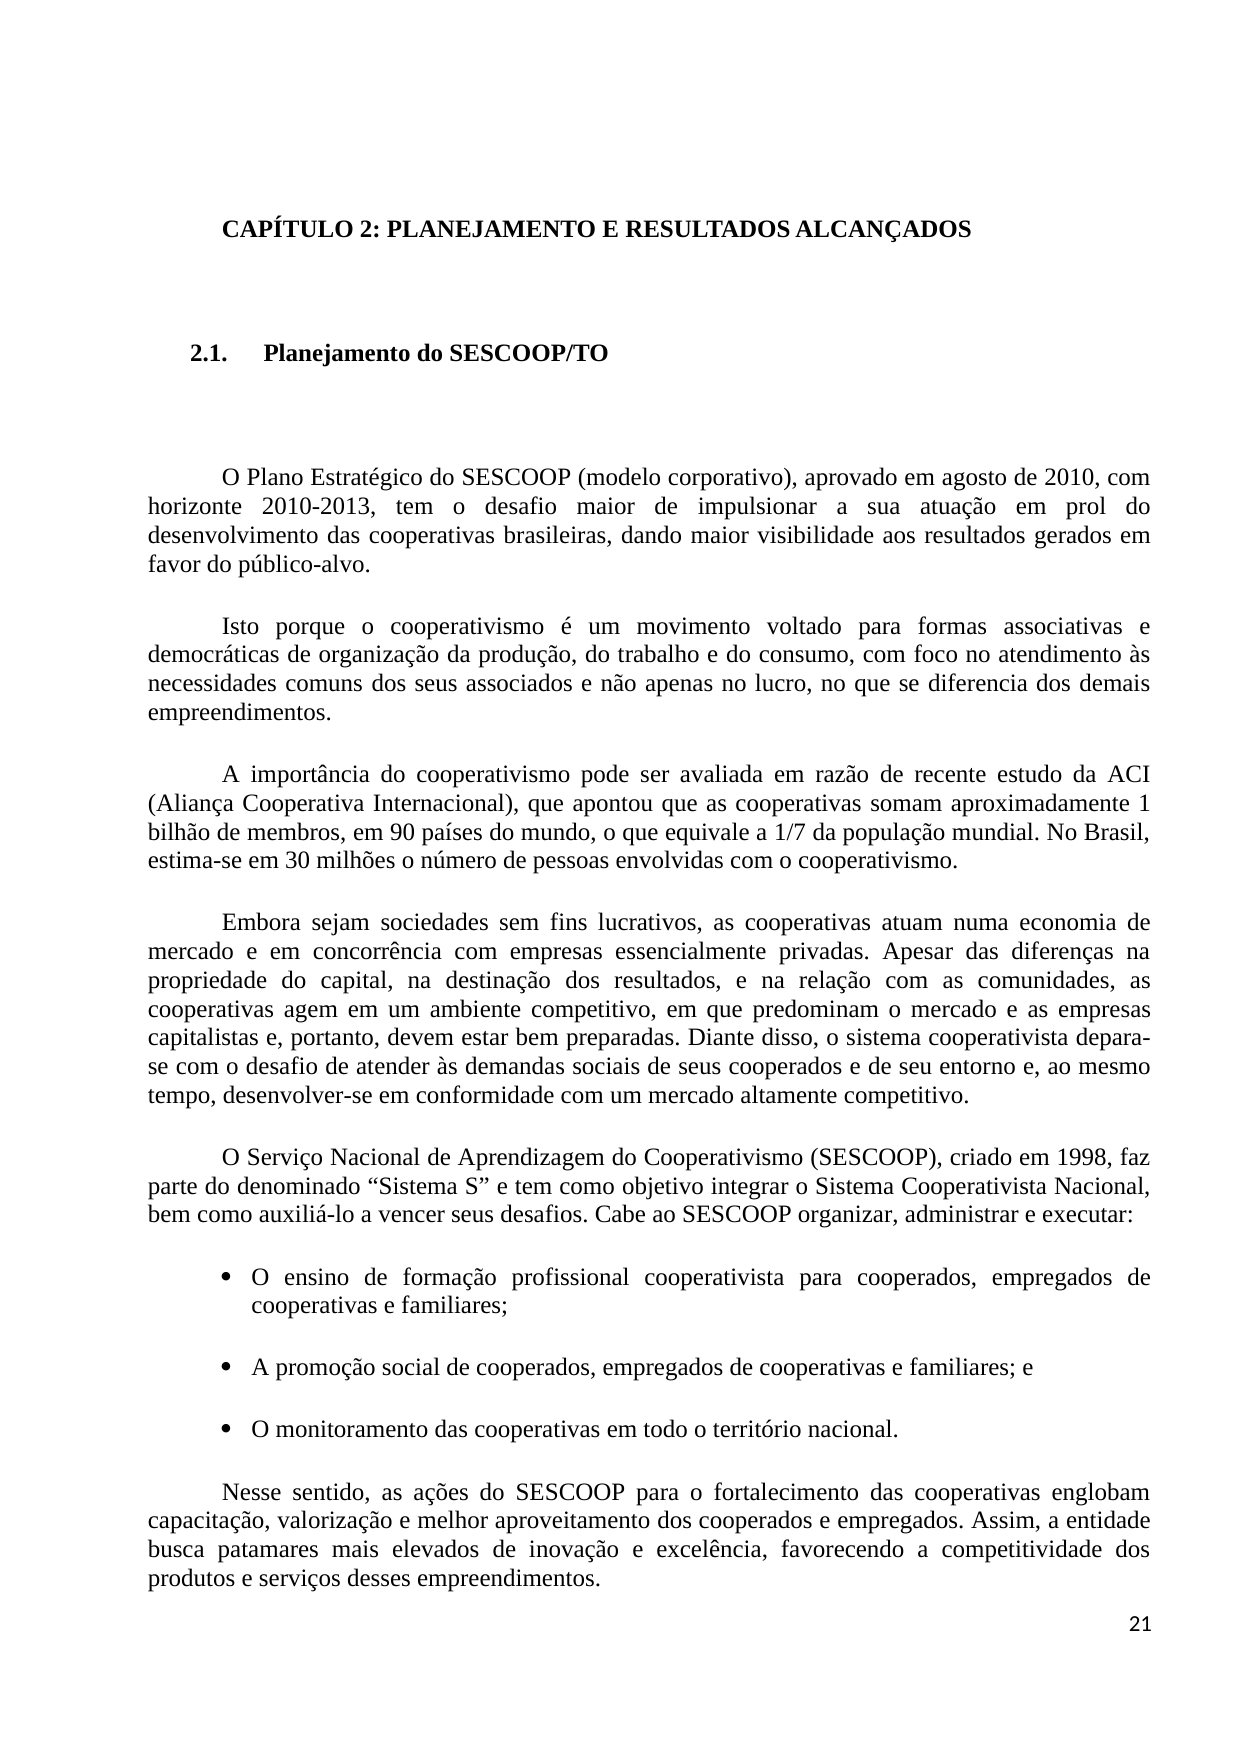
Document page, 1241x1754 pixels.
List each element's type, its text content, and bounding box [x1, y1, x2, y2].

text A importância do cooperativismo pode ser avaliada em razão de recente estudo da ACI (Aliança Cooperativa Internacional), que apontou que as cooperativas somam aproximadamente 1 bilhão de membros, em 90 países do mundo, o que equivale a 1/7 da população mundial. No Brasil, estima-se em 30 milhões o número de pessoas envolvidas com o cooperativismo. [148, 759, 1152, 874]
list A promoção social de cooperados, empregados de cooperativas e familiares; e [222, 1352, 1152, 1381]
text Isto porque o cooperativismo é um movimento voltado para formas associativas e democráticas de organização da produção, do trabalho e do consumo, com foco no atendimento às necessidades comuns dos seus associados e não apenas no lucro, no que se diferencia dos demais empreendimentos. [148, 611, 1152, 726]
text Nesse sentido, as ações do SESCOOP para o fortalecimento das cooperativas englobam capacitação, valorização e melhor aproveitamento dos cooperados e empregados. Assim, a entidade busca patamares mais elevados de inovação e excelência, favorecendo a competitividade dos produtos e serviços desses empreendimentos. [148, 1477, 1152, 1592]
list O ensino de formação profissional cooperativista para cooperados, empregados de cooperativas e familiares; [222, 1262, 1152, 1319]
list O monitoramento das cooperativas em todo o território nacional. [222, 1414, 1152, 1443]
text O Serviço Nacional de Aprendizagem do Cooperativismo (SESCOOP), criado em 1998, faz parte do denominado “Sistema S” e tem como objetivo integrar o Sistema Cooperativista Nacional, bem como auxiliá-lo a vencer seus desafios. Cabe ao SESCOOP organizar, administrar e executar: [148, 1142, 1152, 1228]
text O Plano Estratégico do SESCOOP (modelo corporativo), aprovado em agosto de 2010, com horizonte 2010-2013, tem o desafio maior de impulsionar a sua atuação em prol do desenvolvimento das cooperativas brasileiras, dando maior visibilidade aos resultados gerados em favor do público-alvo. [148, 462, 1152, 577]
text CAPÍTULO 2: PLANEJAMENTO E RESULTADOS ALCANÇADOS [148, 214, 1152, 243]
text Embora sejam sociedades sem fins lucrativos, as cooperativas atuam numa economia de mercado e em concorrência com empresas essencialmente privadas. Apesar das diferenças na propriedade do capital, na destinação dos resultados, e na relação com as comunidades, as cooperativas agem em um ambiente competitivo, em que predominam o mercado e as empresas capitalistas e, portanto, devem estar bem preparadas. Diante disso, o sistema cooperativista depara-se com o desafio de atender às demandas sociais de seus cooperados e de seu entorno e, ao mesmo tempo, desenvolver-se em conformidade com um mercado altamente competitivo. [148, 907, 1152, 1109]
list Planejamento do SESCOOP/TO [190, 338, 1152, 367]
